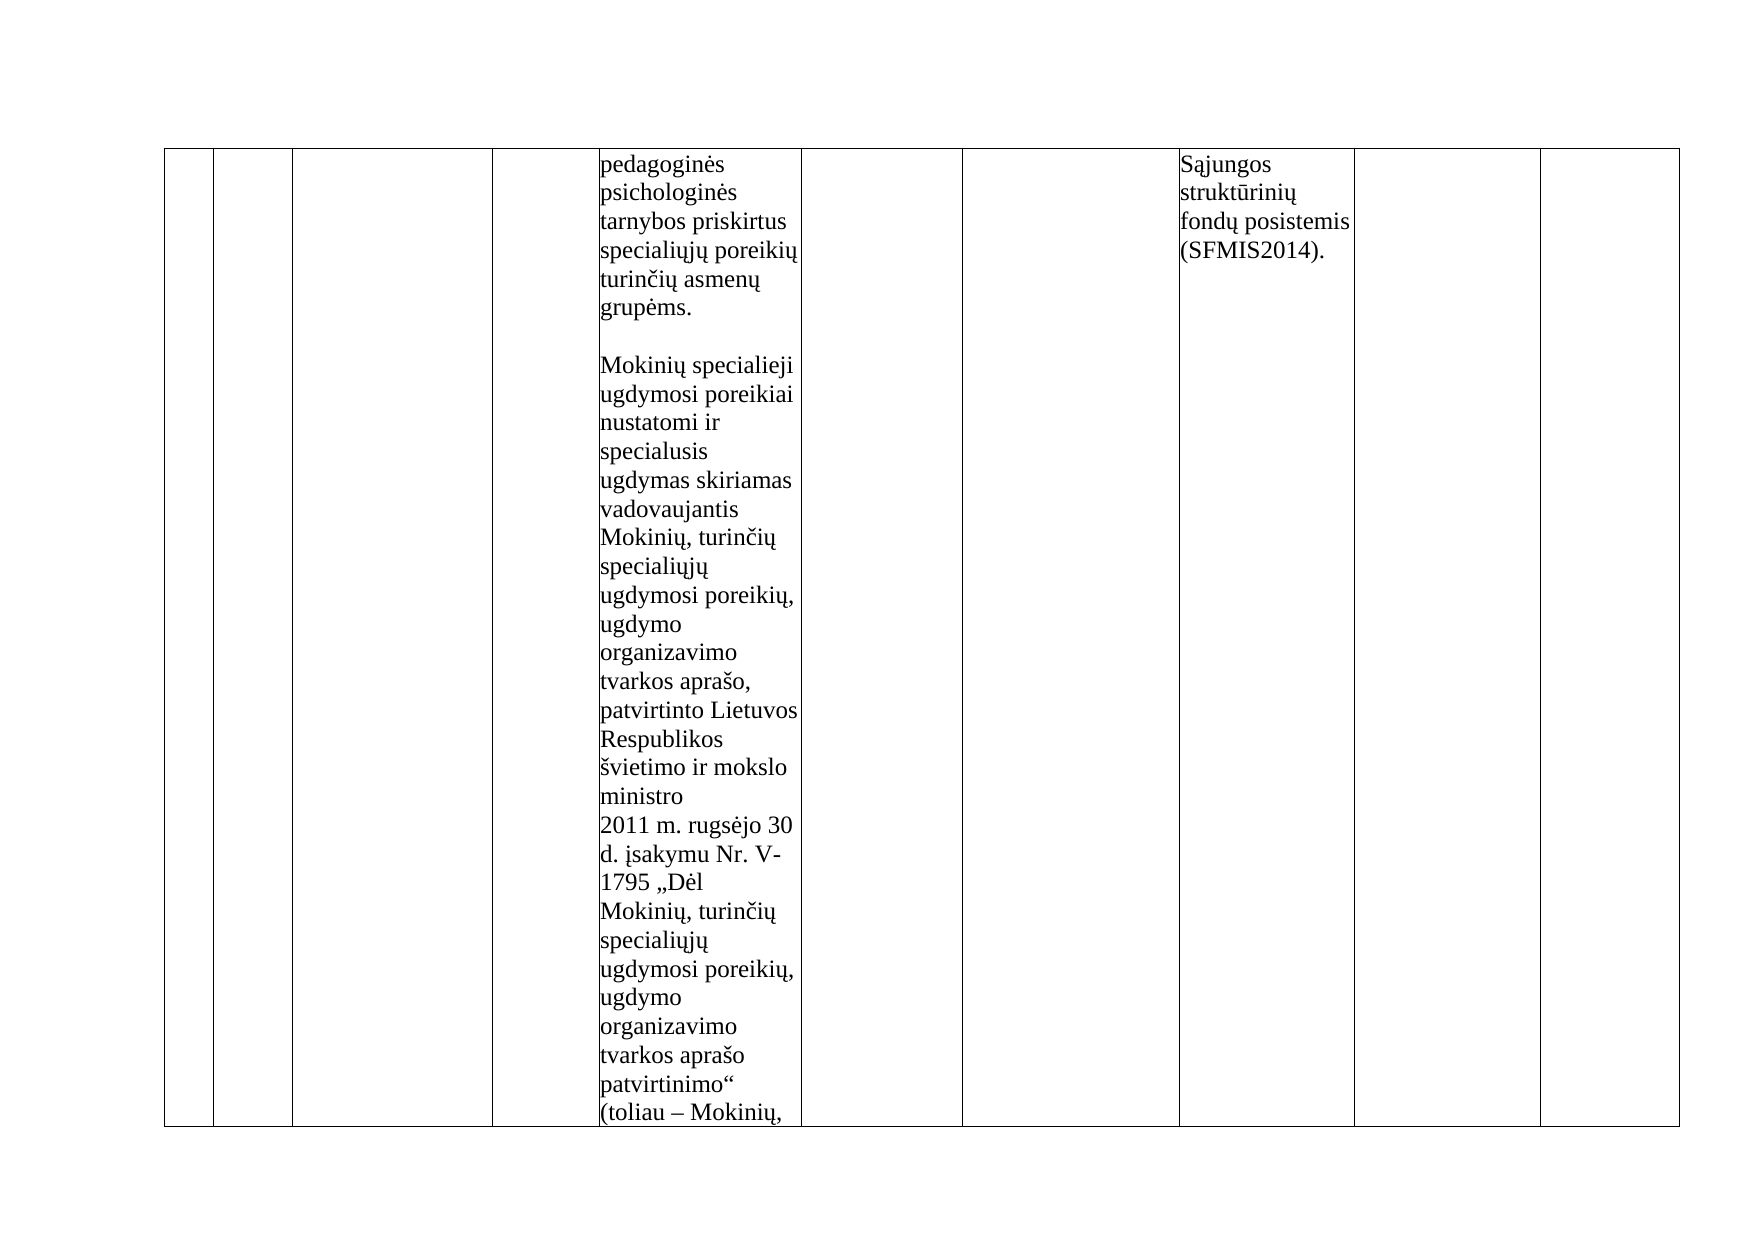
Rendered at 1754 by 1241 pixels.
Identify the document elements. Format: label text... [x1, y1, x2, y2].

table_cell [963, 149, 1179, 1126]
table_cell [493, 149, 599, 1126]
table_cell [1541, 149, 1679, 1126]
table_cell [165, 149, 213, 1126]
table_cell [214, 149, 292, 1126]
table_cell Sąjungos struktūrinių fondų posistemis (SFMIS2014). [1180, 149, 1354, 1126]
table_cell [802, 149, 962, 1126]
table_cell pedagoginės psichologinės tarnybos priskirtus specialiųjų poreikių turinčių asmenų grupėms. Mokinių specialieji ugdymosi poreikiai nustatomi ir specialusis ugdymas skiriamas vadovaujantis Mokinių, turinčių specialiųjų ugdymosi poreikių, ugdymo organizavimo tvarkos aprašo, patvirtinto Lietuvos Respublikos švietimo ir mokslo ministro 2011 m. rugsėjo 30 d. įsakymu Nr. V-1795 „Dėl Mokinių, turinčių specialiųjų ugdymosi poreikių, ugdymo organizavimo tvarkos aprašo patvirtinimo“ (toliau – Mokinių, [600, 149, 801, 1126]
table_cell [293, 149, 492, 1126]
table_cell [1355, 149, 1540, 1126]
